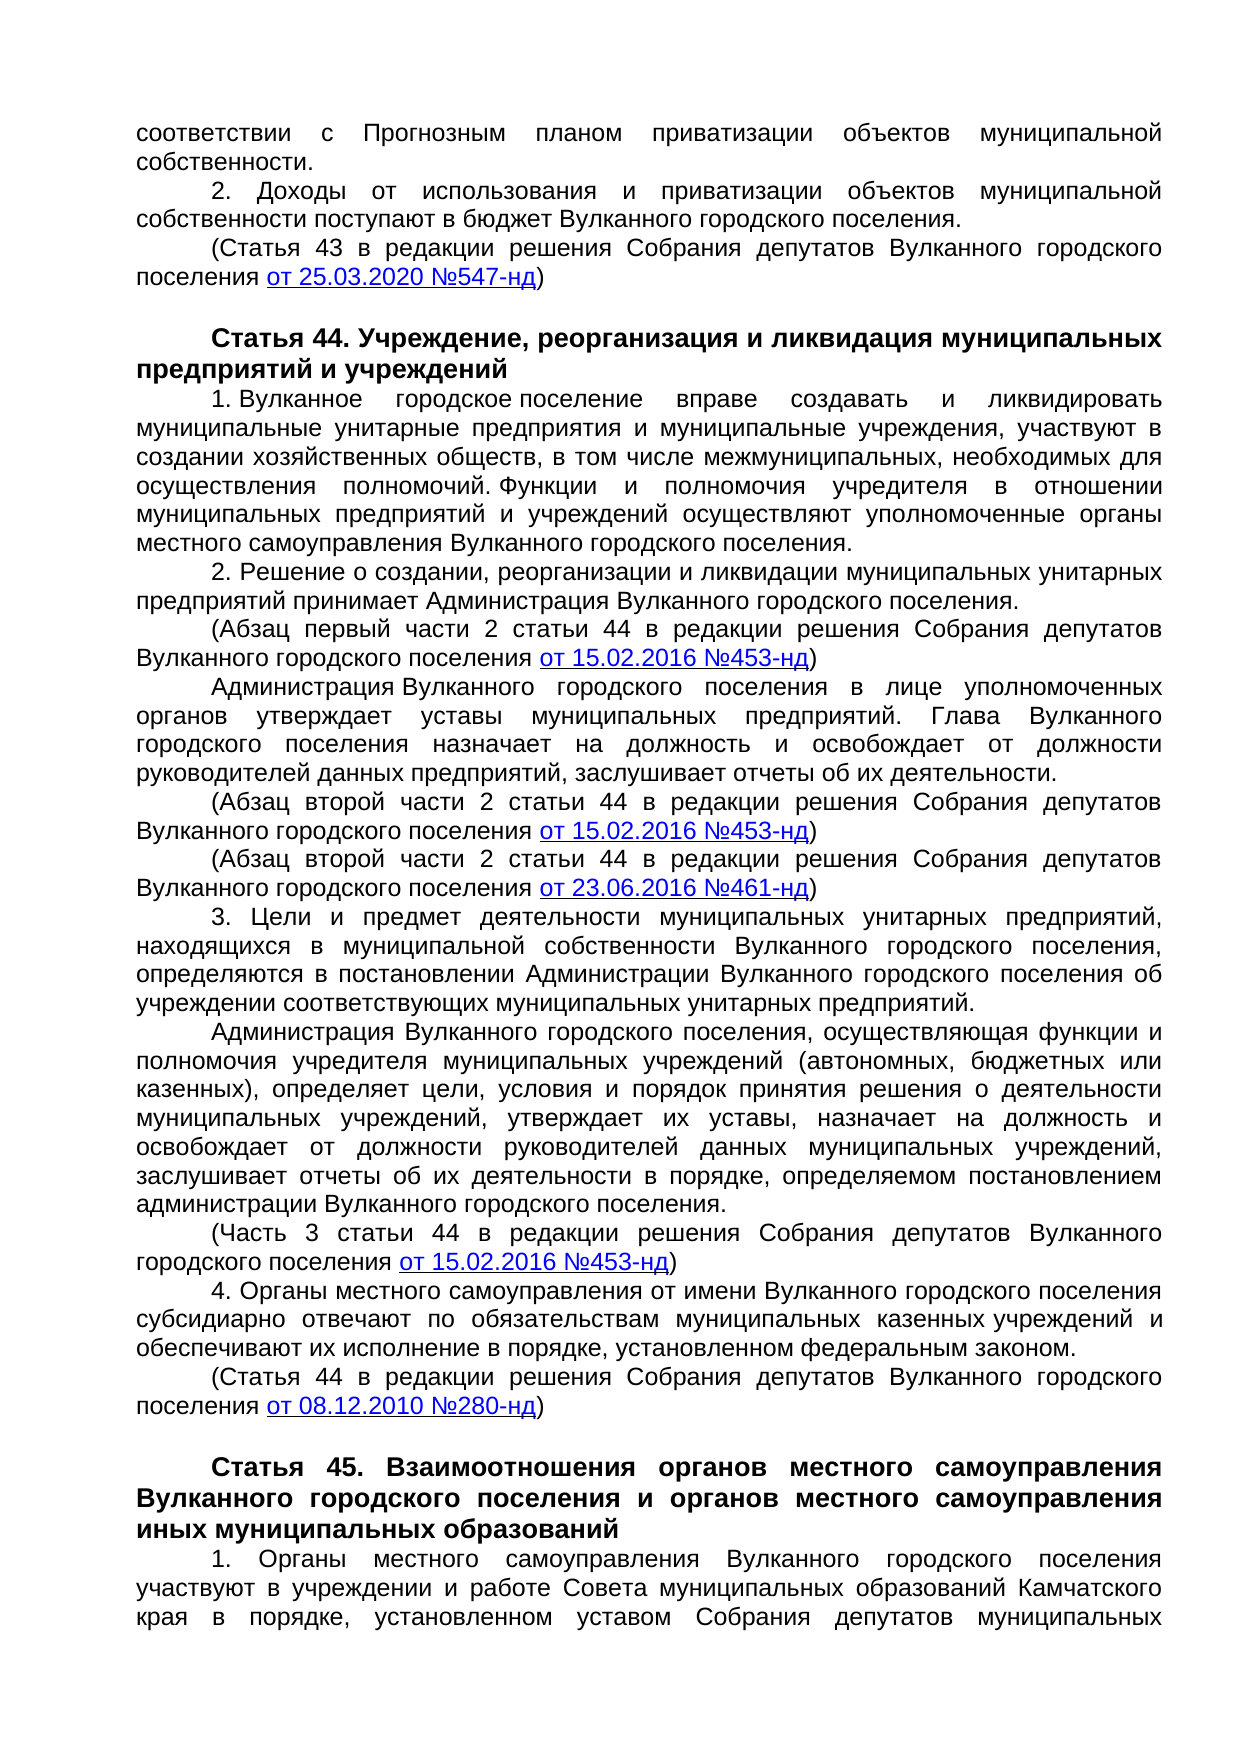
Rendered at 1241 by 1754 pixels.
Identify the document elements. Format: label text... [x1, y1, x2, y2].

text 4. Органы местного самоуправления от имени Вулканного городского поселения субсидиарно отвечают по обязательствам муниципальных казенных учреждений и обеспечивают их исполнение в порядке, установленном федеральным законом. [136, 1276, 1163, 1362]
text 3. Цели и предмет деятельности муниципальных унитарных предприятий, находящихся в муниципальной собственности Вулканного городского поселения, определяются в постановлении Администрации Вулканного городского поселения об учреждении соответствующих муниципальных унитарных предприятий. [136, 902, 1163, 1017]
text Администрация Вулканного городского поселения, осуществляющая функции и полномочия учредителя муниципальных учреждений (автономных, бюджетных или казенных), определяет цели, условия и порядок принятия решения о деятельности муниципальных учреждений, утверждает их уставы, назначает на должность и освобождает от должности руководителей данных муниципальных учреждений, заслушивает отчеты об их деятельности в порядке, определяемом постановлением администрации Вулканного городского поселения. [136, 1017, 1163, 1218]
text (Часть 3 статьи 44 в редакции решения Собрания депутатов Вулканного городского поселения от 15.02.2016 №453-нд) [136, 1218, 1163, 1276]
text Статья 44. Учреждение, реорганизация и ликвидация муниципальных предприятий и учреждений [136, 322, 1163, 384]
text 1. Органы местного самоуправления Вулканного городского поселения участвуют в учреждении и работе Совета муниципальных образований Камчатского края в порядке, установленном уставом Собрания депутатов муниципальных [136, 1544, 1163, 1631]
text 2. Доходы от использования и приватизации объектов муниципальной собственности поступают в бюджет Вулканного городского поселения. [136, 176, 1163, 233]
text (Статья 43 в редакции решения Собрания депутатов Вулканного городского поселения от 25.03.2020 №547-нд) [136, 233, 1163, 291]
text Администрация Вулканного городского поселения в лице уполномоченных органов утверждает уставы муниципальных предприятий. Глава Вулканного городского поселения назначает на должность и освобождает от должности руководителей данных предприятий, заслушивает отчеты об их деятельности. [136, 672, 1163, 787]
text 1. Вулканное городское поселение вправе создавать и ликвидировать муниципальные унитарные предприятия и муниципальные учреждения, участвуют в создании хозяйственных обществ, в том числе межмуниципальных, необходимых для осуществления полномочий. Функции и полномочия учредителя в отношении муниципальных предприятий и учреждений осуществляют уполномоченные органы местного самоуправления Вулканного городского поселения. [136, 384, 1163, 557]
text (Абзац первый части 2 статьи 44 в редакции решения Собрания депутатов Вулканного городского поселения от 15.02.2016 №453-нд) [136, 614, 1163, 672]
text (Абзац второй части 2 статьи 44 в редакции решения Собрания депутатов Вулканного городского поселения от 23.06.2016 №461-нд) [136, 844, 1163, 902]
text Статья 45. Взаимоотношения органов местного самоуправления Вулканного городского поселения и органов местного самоуправления иных муниципальных образований [136, 1451, 1163, 1544]
text 2. Решение о создании, реорганизации и ликвидации муниципальных унитарных предприятий принимает Администрация Вулканного городского поселения. [136, 557, 1163, 614]
text (Абзац второй части 2 статьи 44 в редакции решения Собрания депутатов Вулканного городского поселения от 15.02.2016 №453-нд) [136, 787, 1163, 844]
text соответствии с Прогнозным планом приватизации объектов муниципальной собственности. [136, 118, 1163, 176]
text (Статья 44 в редакции решения Собрания депутатов Вулканного городского поселения от 08.12.2010 №280-нд) [136, 1362, 1163, 1419]
